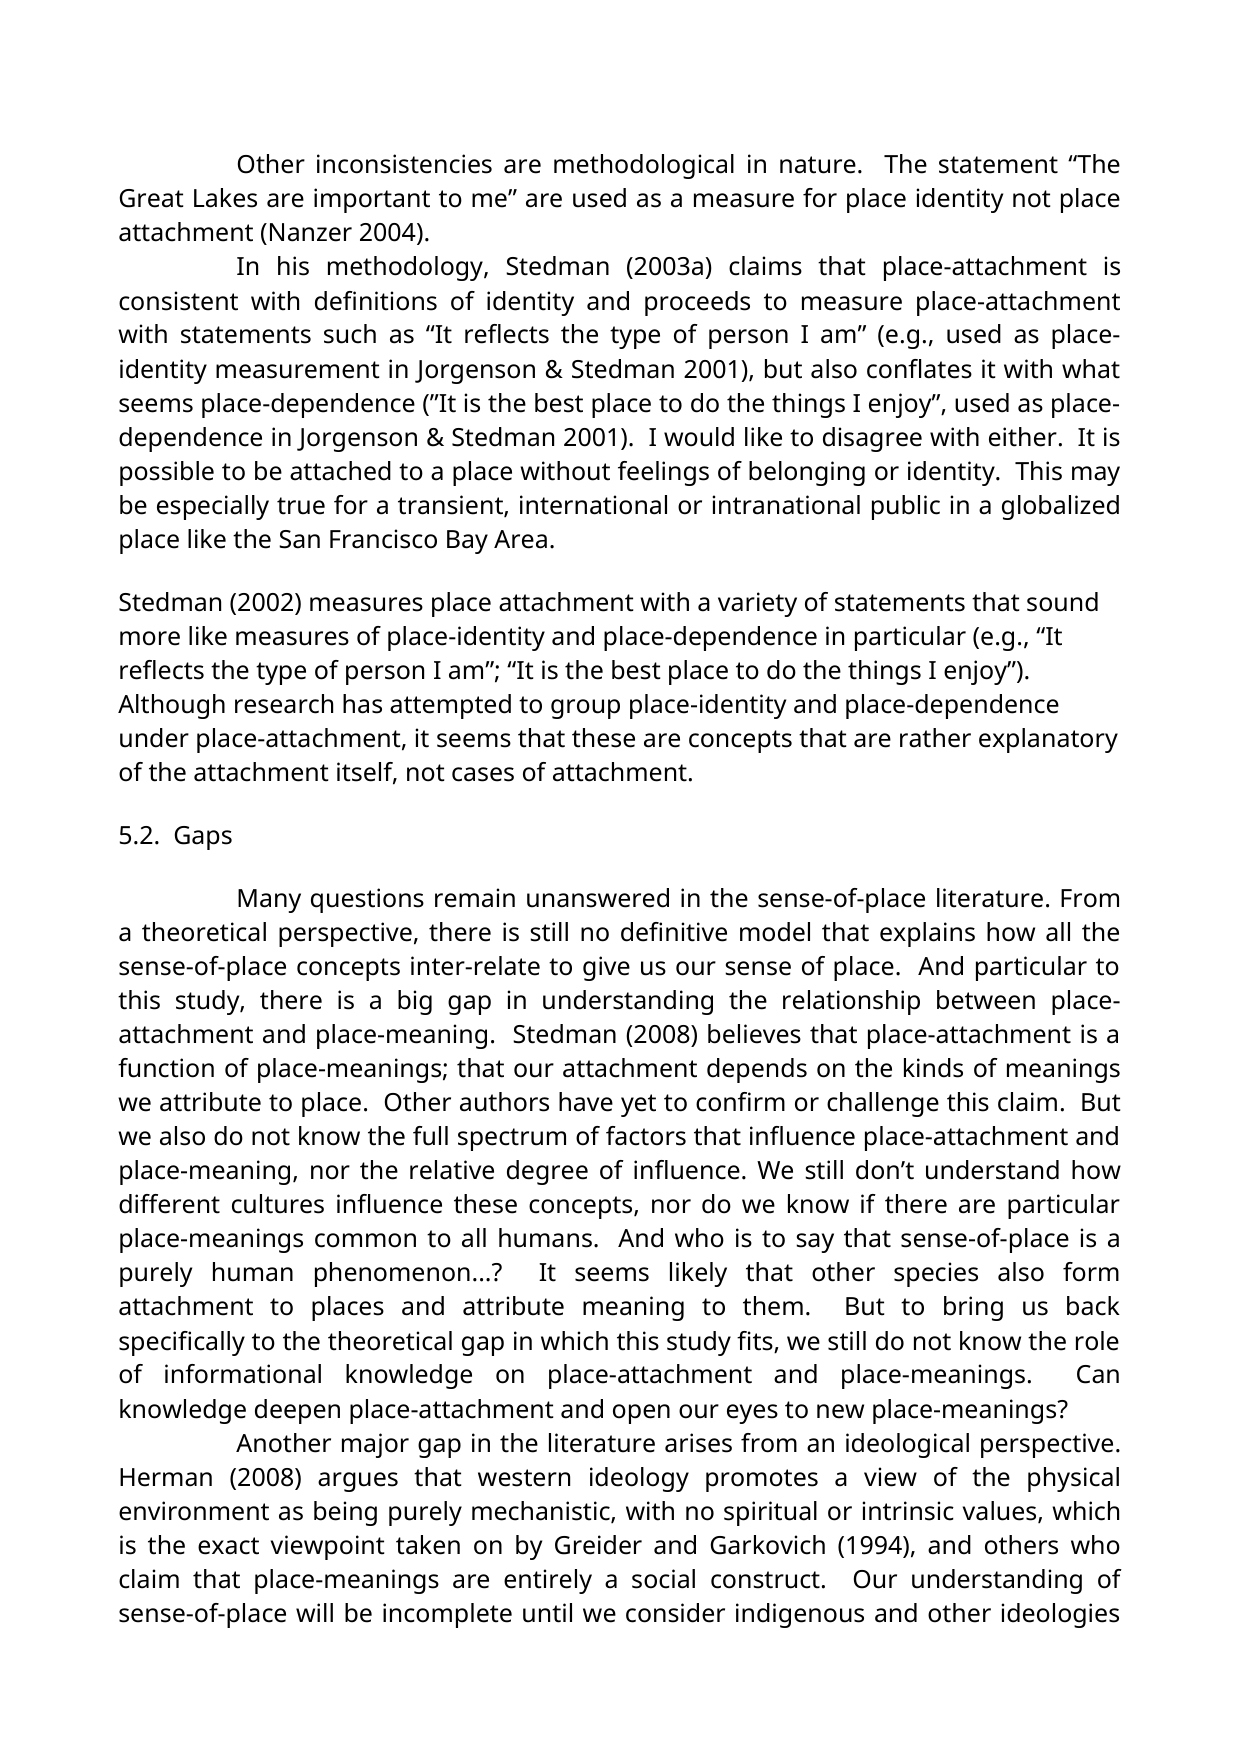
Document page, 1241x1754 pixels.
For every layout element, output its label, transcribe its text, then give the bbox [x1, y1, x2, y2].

text In his methodology, Stedman (2003a) claims that place-attachment is consistent with definitions of identity and proceeds to measure place-attachment with statements such as “It reflects the type of person I am” (e.g., used as place-identity measurement in Jorgenson & Stedman 2001), but also conflates it with what seems place-dependence (”It is the best place to do the things I enjoy”, used as place-dependence in Jorgenson & Stedman 2001). I would like to disagree with either. It is possible to be attached to a place without feelings of belonging or identity. This may be especially true for a transient, international or intranational public in a globalized place like the San Francisco Bay Area. [118, 249, 1122, 556]
text Stedman (2002) measures place attachment with a variety of statements that sound more like measures of place-identity and place-dependence in particular (e.g., “It reflects the type of person I am”; “It is the best place to do the things I enjoy”). Although research has attempted to group place-identity and place-dependence under place-attachment, it seems that these are concepts that are rather explanatory of the attachment itself, not cases of attachment. [118, 584, 1122, 789]
text Other inconsistencies are methodological in nature. The statement “The Great Lakes are important to me” are used as a measure for place identity not place attachment (Nanzer 2004). [118, 147, 1122, 249]
text Many questions remain unanswered in the sense-of-place literature. From a theoretical perspective, there is still no definitive model that explains how all the sense-of-place concepts inter-relate to give us our sense of place. And particular to this study, there is a big gap in understanding the relationship between place-attachment and place-meaning. Stedman (2008) believes that place-attachment is a function of place-meanings; that our attachment depends on the kinds of meanings we attribute to place. Other authors have yet to confirm or challenge this claim. But we also do not know the full spectrum of factors that influence place-attachment and place-meaning, nor the relative degree of influence. We still don’t understand how different cultures influence these concepts, nor do we know if there are particular place-meanings common to all humans. And who is to say that sense-of-place is a purely human phenomenon...? It seems likely that other species also form attachment to places and attribute meaning to them. But to bring us back specifically to the theoretical gap in which this study fits, we still do not know the role of informational knowledge on place-attachment and place-meanings. Can knowledge deepen place-attachment and open our eyes to new place-meanings? [118, 880, 1122, 1425]
text 5.2. Gaps [118, 817, 1122, 852]
text Another major gap in the literature arises from an ideological perspective. Herman (2008) argues that western ideology promotes a view of the physical environment as being purely mechanistic, with no spiritual or intrinsic values, which is the exact viewpoint taken on by Greider and Garkovich (1994), and others who claim that place-meanings are entirely a social construct. Our understanding of sense-of-place will be incomplete until we consider indigenous and other ideologies [118, 1425, 1122, 1630]
